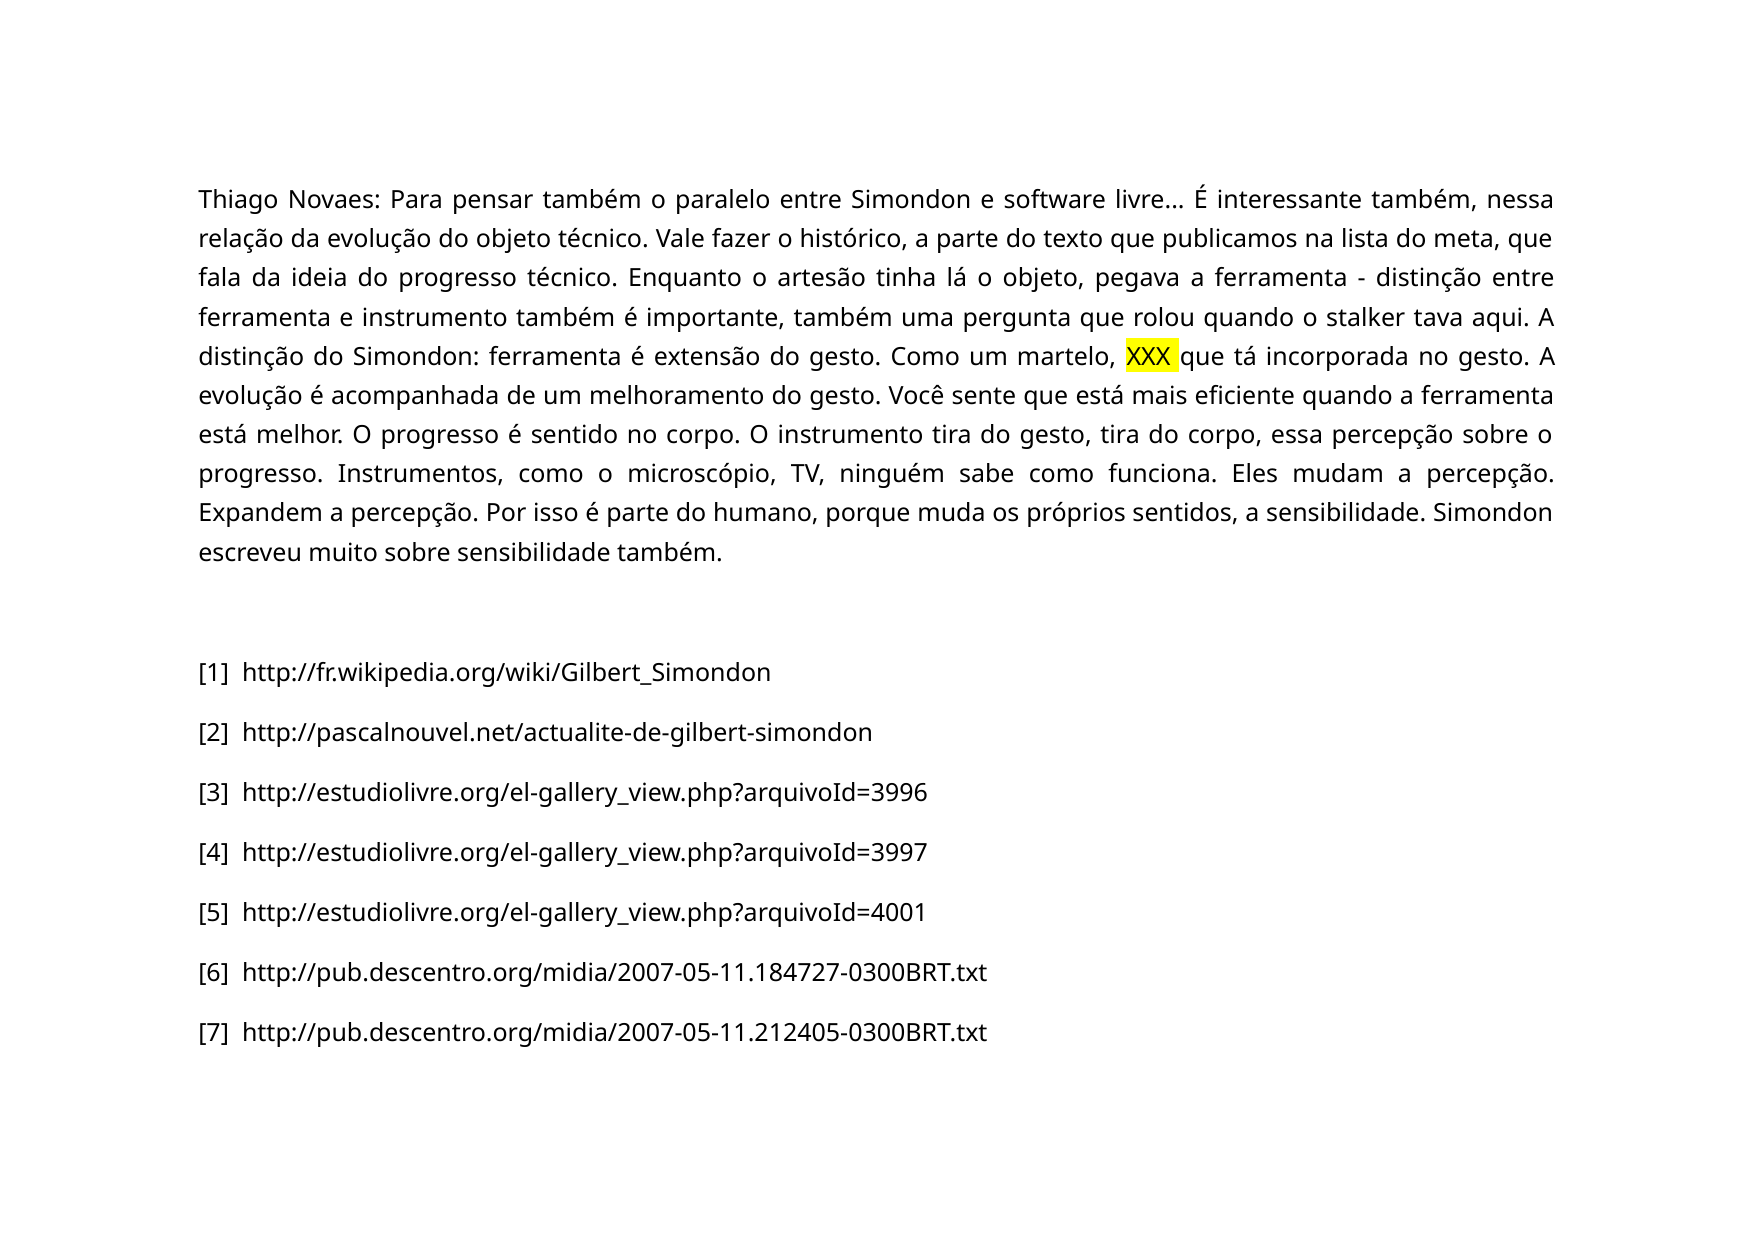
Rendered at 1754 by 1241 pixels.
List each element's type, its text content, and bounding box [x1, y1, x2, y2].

text [7] http://pub.descentro.org/midia/2007-05-11.212405-0300BRT.txt [198, 1014, 1556, 1048]
text [6] http://pub.descentro.org/midia/2007-05-11.184727-0300BRT.txt [198, 954, 1556, 988]
text [2] http://pascalnouvel.net/actualite-de-gilbert-simondon [198, 714, 1556, 748]
text [3] http://estudiolivre.org/el-gallery_view.php?arquivoId=3996 [198, 774, 1556, 808]
text [4] http://estudiolivre.org/el-gallery_view.php?arquivoId=3997 [198, 834, 1556, 868]
text Thiago Novaes: Para pensar também o paralelo entre Simondon e software livre... É interessante também, nessa relação da evolução do objeto técnico. Vale fazer o histórico, a parte do texto que publicamos na lista do meta, que fala da ideia do progresso técnico. Enquanto o artesão tinha lá o objeto, pegava a ferramenta - distinção entre ferramenta e instrumento também é importante, também uma pergunta que rolou quando o stalker tava aqui. A distinção do Simondon: ferramenta é extensão do gesto. Como um martelo, XXX que tá incorporada no gesto. A evolução é acompanhada de um melhoramento do gesto. Você sente que está mais eficiente quando a ferramenta está melhor. O progresso é sentido no corpo. O instrumento tira do gesto, tira do corpo, essa percepção sobre o progresso. Instrumentos, como o microscópio, TV, ninguém sabe como funciona. Eles mudam a percepção. Expandem a percepção. Por isso é parte do humano, porque muda os próprios sentidos, a sensibilidade. Simondon escreveu muito sobre sensibilidade também. [198, 182, 1556, 568]
text [1] http://fr.wikipedia.org/wiki/Gilbert_Simondon [198, 654, 1556, 688]
text [5] http://estudiolivre.org/el-gallery_view.php?arquivoId=4001 [198, 894, 1556, 928]
